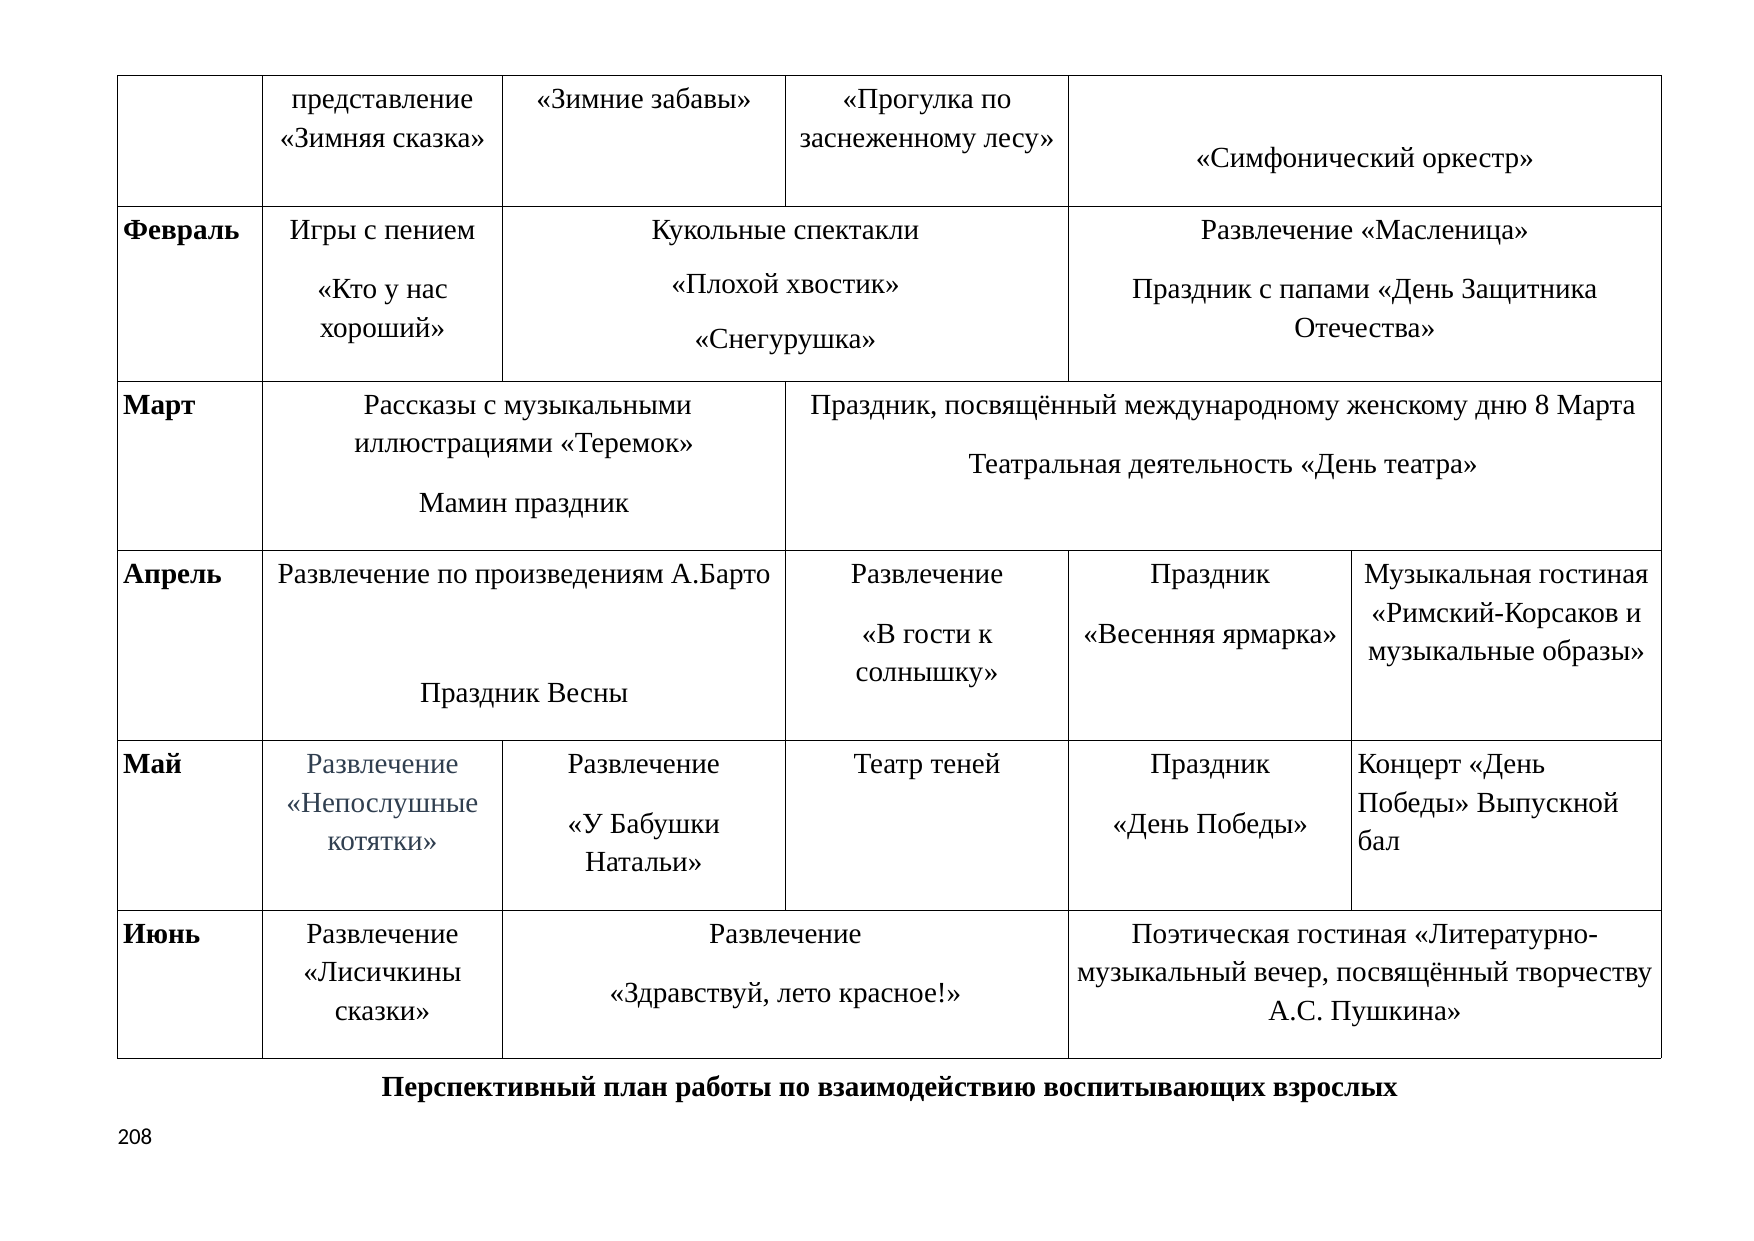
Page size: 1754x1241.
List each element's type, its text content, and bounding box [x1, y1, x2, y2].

table_cell Рассказы с музыкальными иллюстрациями «Теремок» Мамин праздник [263, 382, 785, 550]
table_cell Развлечение «Здравствуй, лето красное!» [503, 911, 1068, 1058]
table_cell Развлечение «Непослушные котятки» [263, 741, 502, 909]
table_cell Музыкальная гостиная «Римский-Корсаков и музыкальные образы» [1352, 551, 1661, 740]
table_cell Февраль [118, 207, 262, 381]
text Перспективный план работы по взаимодействию воспитывающих взрослых [117, 1069, 1662, 1102]
table_cell Развлечение «В гости к солнышку» [786, 551, 1068, 740]
table_cell «Зимние забавы» [503, 76, 785, 206]
table_cell «Прогулка по заснеженному лесу» [786, 76, 1068, 206]
table_cell «Симфонический оркестр» [1069, 76, 1661, 206]
table_cell Развлечение «Масленица» Праздник с папами «День Защитника Отечества» [1069, 207, 1661, 381]
table_cell Развлечение по произведениям А.Барто Праздник Весны [263, 551, 785, 740]
table_cell Театр теней [786, 741, 1068, 909]
table_cell Кукольные спектакли «Плохой хвостик» «Снегурушка» [503, 207, 1068, 381]
table_cell Поэтическая гостиная «Литературно-музыкальный вечер, посвящённый творчеству А.С. Пушкина» [1069, 911, 1661, 1058]
table_cell Март [118, 382, 262, 550]
table_cell Май [118, 741, 262, 909]
table_cell Праздник «День Победы» [1069, 741, 1351, 909]
table_cell Праздник «Весенняя ярмарка» [1069, 551, 1351, 740]
table_cell Апрель [118, 551, 262, 740]
table_cell Июнь [118, 911, 262, 1058]
table_cell Концерт «День Победы» Выпускной бал [1352, 741, 1661, 909]
table_cell Праздник, посвящённый международному женскому дню 8 Марта Театральная деятельность «День театра» [786, 382, 1661, 550]
table_cell [118, 76, 262, 206]
table_cell Игры с пением «Кто у нас хороший» [263, 207, 502, 381]
table_cell Развлечение «Лисичкины сказки» [263, 911, 502, 1058]
table_cell представление «Зимняя сказка» [263, 76, 502, 206]
table_cell Развлечение «У Бабушки Натальи» [503, 741, 785, 909]
